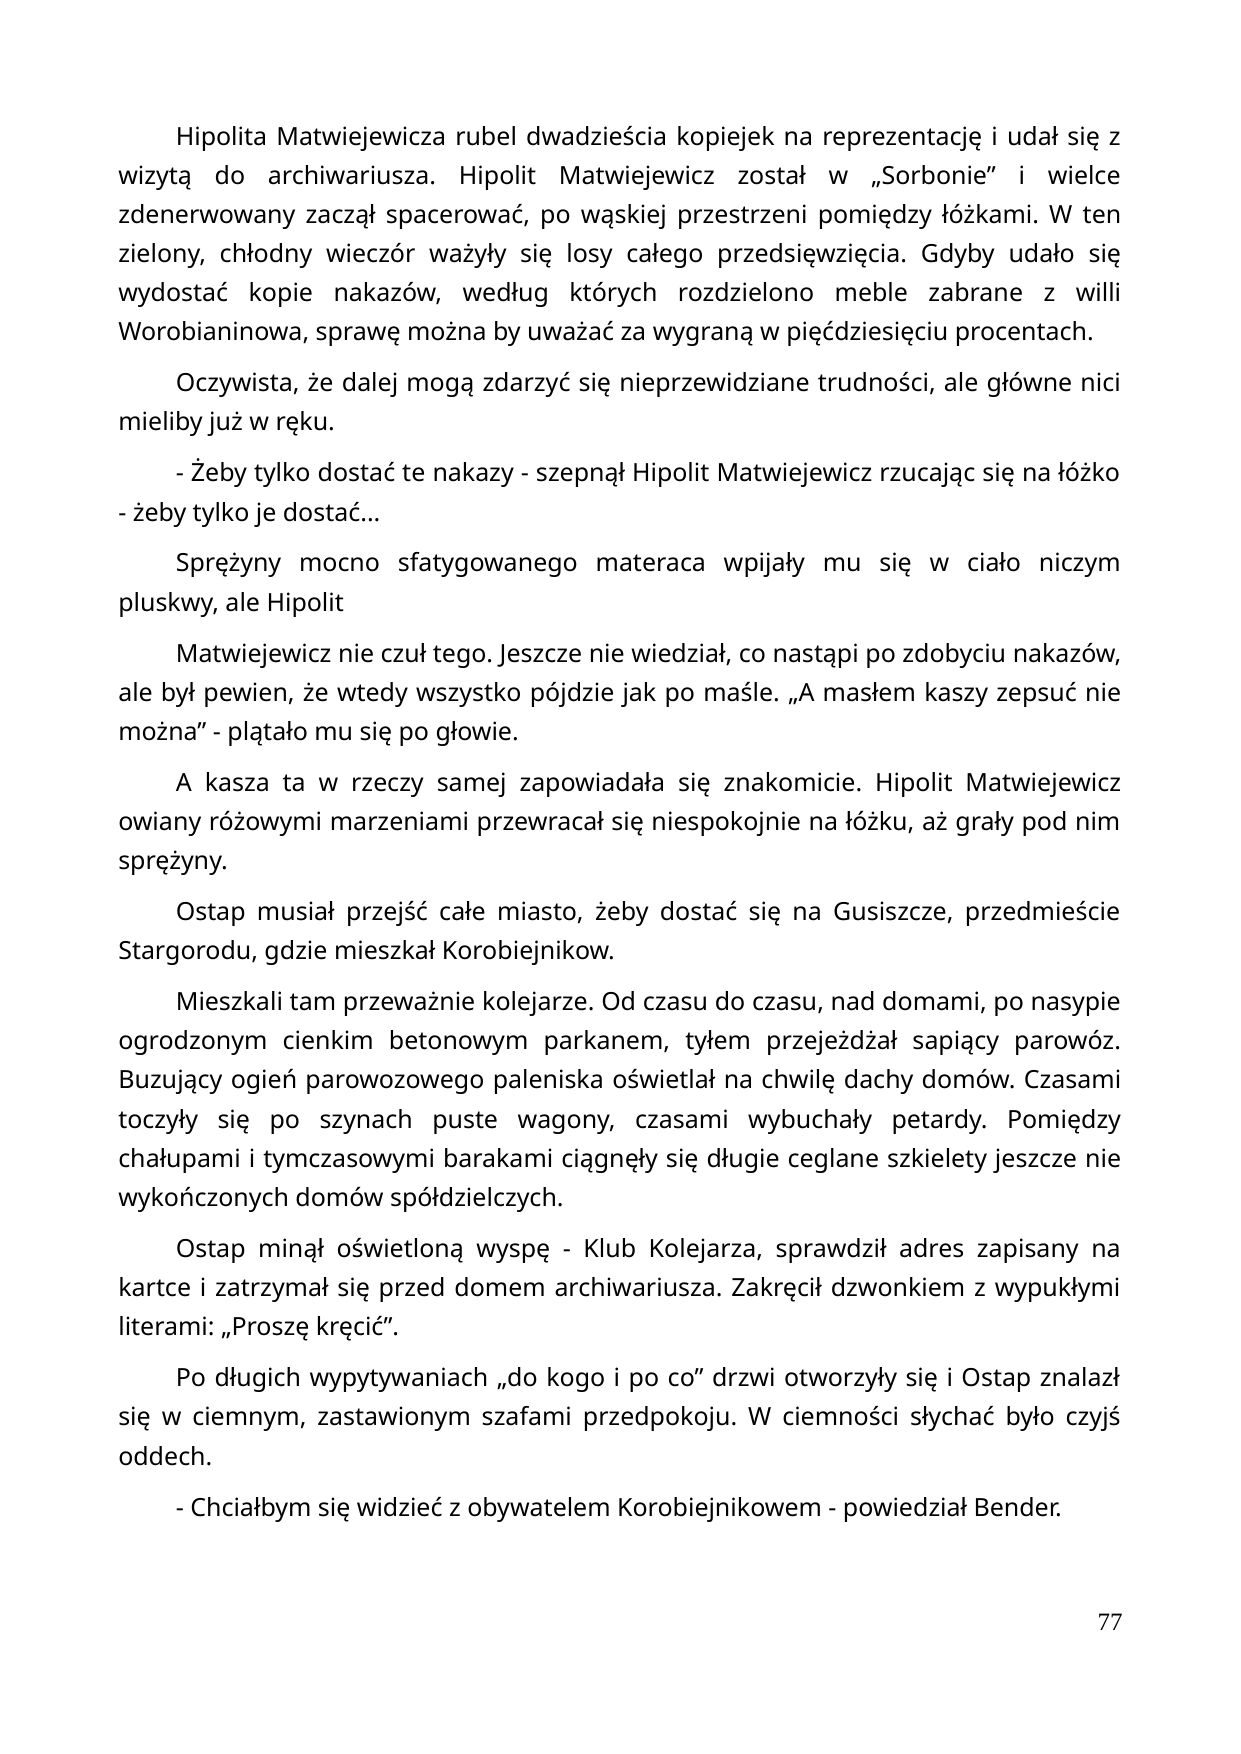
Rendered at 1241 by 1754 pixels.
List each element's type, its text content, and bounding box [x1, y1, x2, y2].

text Matwiejewicz nie czuł tego. Jeszcze nie wiedział, co nastąpi po zdobyciu nakazów, ale był pewien, że wtedy wszystko pójdzie jak po maśle. „A masłem kaszy zepsuć nie można” - plątało mu się po głowie. [118, 635, 1122, 748]
text Ostap minął oświetloną wyspę - Klub Kolejarza, sprawdził adres zapisany na kartce i zatrzymał się przed domem archiwariusza. Zakręcił dzwonkiem z wypukłymi literami: „Proszę kręcić”. [118, 1231, 1122, 1343]
text Ostap musiał przejść całe miasto, żeby dostać się na Gusiszcze, przedmieście Stargorodu, gdzie mieszkał Korobiejnikow. [118, 894, 1122, 967]
text Sprężyny mocno sfatygowanego materaca wpijały mu się w ciało niczym pluskwy, ale Hipolit [118, 545, 1122, 618]
text - Chciałbym się widzieć z obywatelem Korobiejnikowem - powiedział Bender. [118, 1489, 1122, 1523]
text Hipolita Matwiejewicza rubel dwadzieścia kopiejek na reprezentację i udał się z wizytą do archiwariusza. Hipolit Matwiejewicz został w „Sorbonie” i wielce zdenerwowany zaczął spacerować, po wąskiej przestrzeni pomiędzy łóżkami. W ten zielony, chłodny wieczór ważyły się losy całego przedsięwzięcia. Gdyby udało się wydostać kopie nakazów, według których rozdzielono meble zabrane z willi Worobianinowa, sprawę można by uważać za wygraną w pięćdziesięciu procentach. [118, 118, 1122, 348]
text Mieszkali tam przeważnie kolejarze. Od czasu do czasu, nad domami, po nasypie ogrodzonym cienkim betonowym parkanem, tyłem przejeżdżał sapiący parowóz. Buzujący ogień parowozowego paleniska oświetlał na chwilę dachy domów. Czasami toczyły się po szynach puste wagony, czasami wybuchały petardy. Pomiędzy chałupami i tymczasowymi barakami ciągnęły się długie ceglane szkielety jeszcze nie wykończonych domów spółdzielczych. [118, 984, 1122, 1214]
text - Żeby tylko dostać te nakazy - szepnął Hipolit Matwiejewicz rzucając się na łóżko - żeby tylko je dostać... [118, 455, 1122, 528]
text Po długich wypytywaniach „do kogo i po co” drzwi otworzyły się i Ostap znalazł się w ciemnym, zastawionym szafami przedpokoju. W ciemności słychać było czyjś oddech. [118, 1360, 1122, 1472]
text Oczywista, że dalej mogą zdarzyć się nieprzewidziane trudności, ale główne nici mieliby już w ręku. [118, 365, 1122, 438]
text A kasza ta w rzeczy samej zapowiadała się znakomicie. Hipolit Matwiejewicz owiany różowymi marzeniami przewracał się niespokojnie na łóżku, aż grały pod nim sprężyny. [118, 764, 1122, 877]
